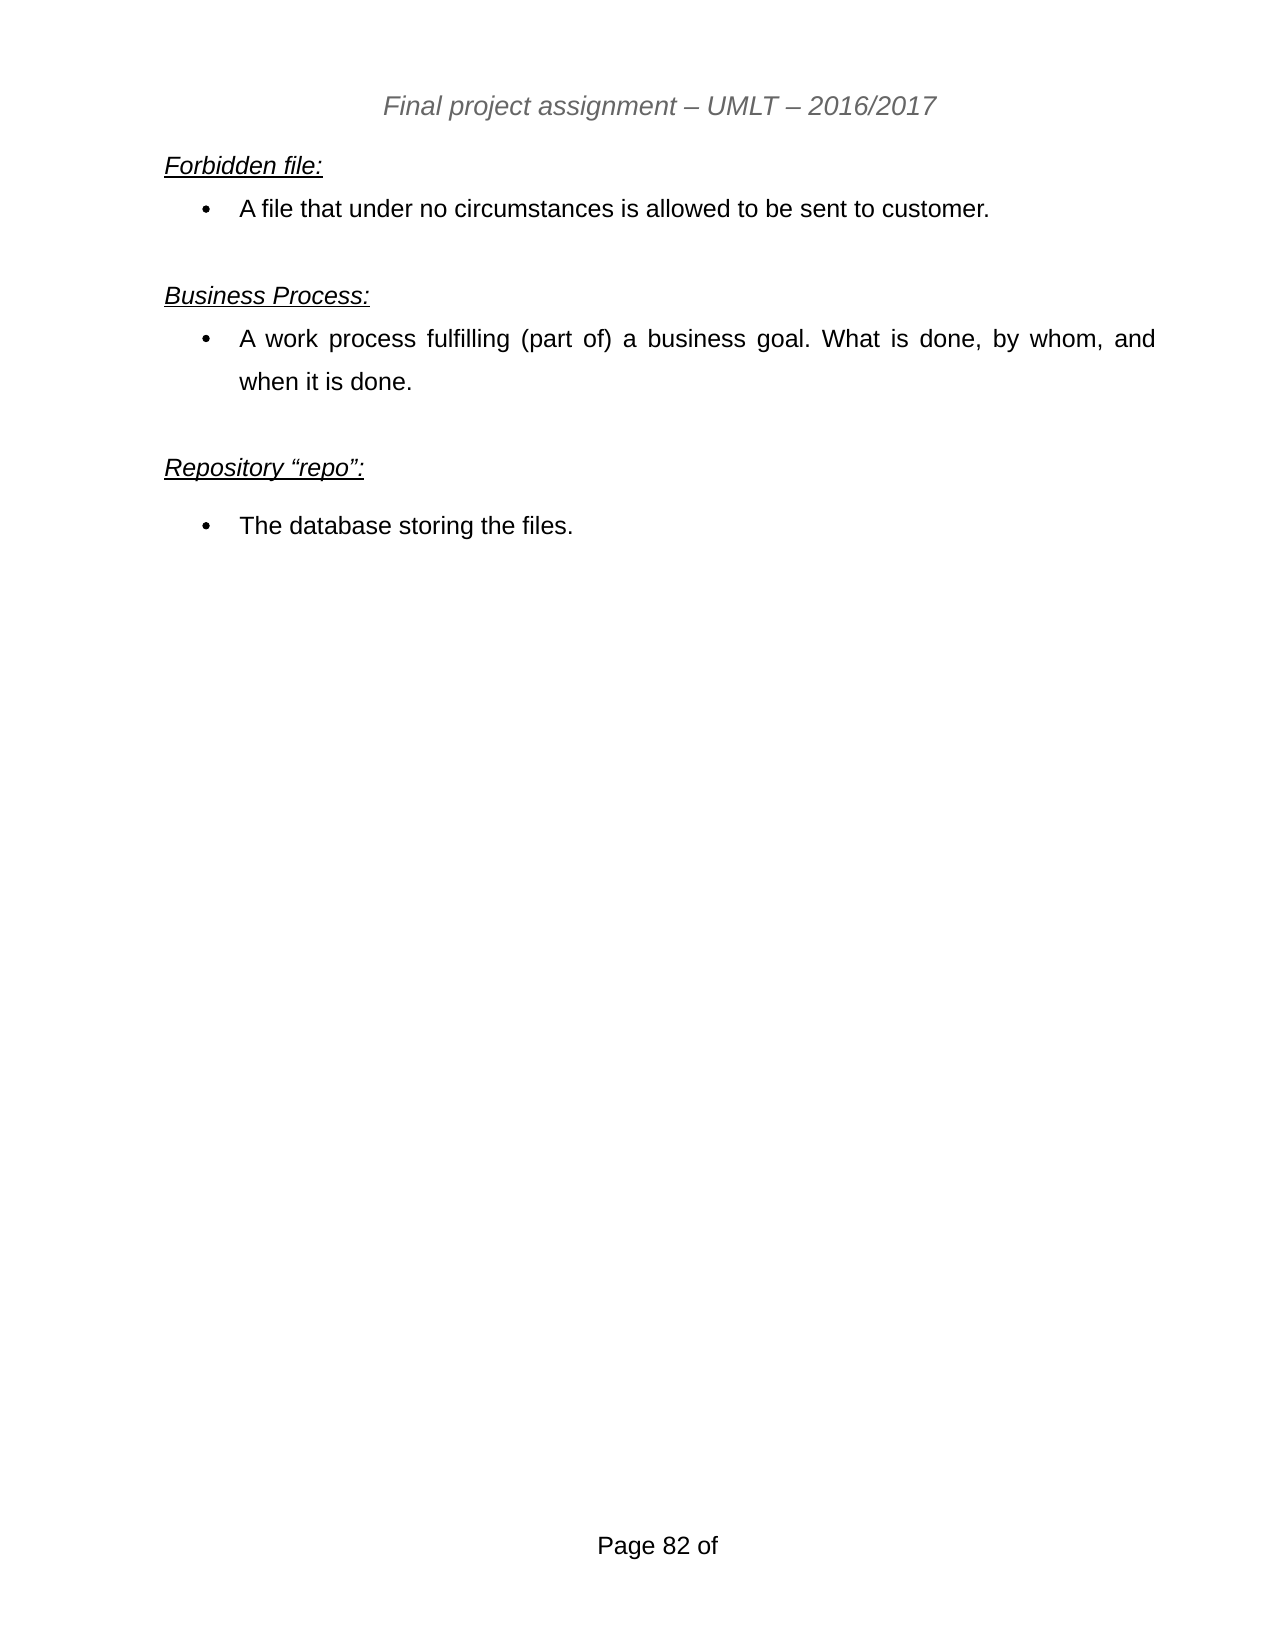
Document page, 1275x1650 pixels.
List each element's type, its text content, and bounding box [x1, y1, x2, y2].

text Forbidden file: [164, 151, 1158, 180]
list A work process fulfilling (part of) a business goal. What is done, by whom, and when it is done. [202, 324, 1158, 396]
text Business Process: [164, 281, 1158, 309]
list A file that under no circumstances is allowed to be sent to customer. [202, 194, 1158, 223]
text Repository “repo”: [164, 453, 1158, 482]
list The database storing the files. [202, 511, 1158, 540]
